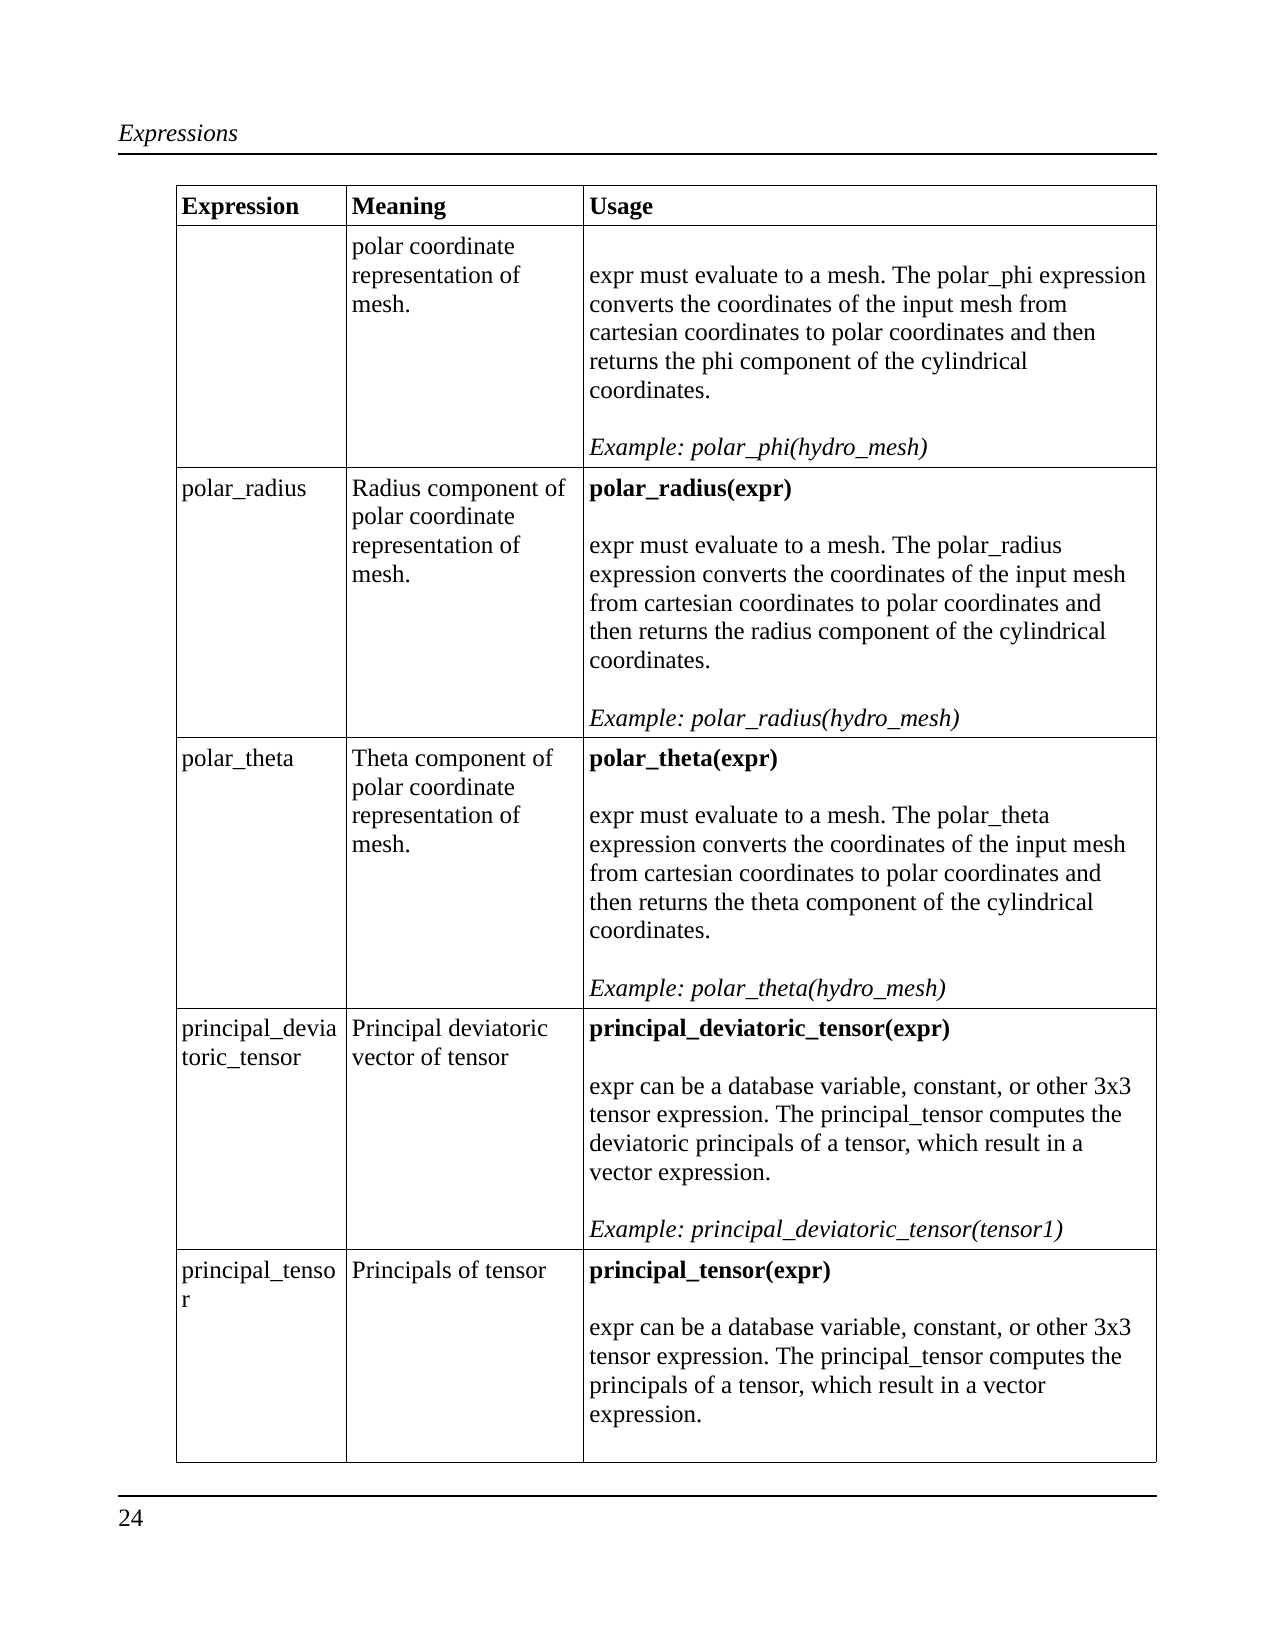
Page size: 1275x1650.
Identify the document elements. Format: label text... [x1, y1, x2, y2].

table_cell principal_tensor [177, 1250, 346, 1462]
table_cell Principal deviatoric vector of tensor [347, 1009, 583, 1249]
table_cell polar_theta(expr) expr must evaluate to a mesh. The polar_theta expression converts the coordinates of the input mesh from cartesian coordinates to polar coordinates and then returns the theta component of the cylindrical coordinates. Example: polar_theta(hydro_mesh) [584, 738, 1156, 1007]
table_cell Theta component of polar coordinate representation of mesh. [347, 738, 583, 1007]
table_cell Principals of tensor [347, 1250, 583, 1462]
table_header Meaning [347, 186, 583, 225]
table_cell polar_radius(expr) expr must evaluate to a mesh. The polar_radius expression converts the coordinates of the input mesh from cartesian coordinates to polar coordinates and then returns the radius component of the cylindrical coordinates. Example: polar_radius(hydro_mesh) [584, 468, 1156, 737]
table_cell Radius component of polar coordinate representation of mesh. [347, 468, 583, 737]
table_cell expr must evaluate to a mesh. The polar_phi expression converts the coordinates of the input mesh from cartesian coordinates to polar coordinates and then returns the phi component of the cylindrical coordinates. Example: polar_phi(hydro_mesh) [584, 226, 1156, 467]
table_cell principal_deviatoric_tensor(expr) expr can be a database variable, constant, or other 3x3 tensor expression. The principal_tensor computes the deviatoric principals of a tensor, which result in a vector expression. Example: principal_deviatoric_tensor(tensor1) [584, 1009, 1156, 1249]
table_cell [177, 226, 346, 467]
table_cell polar_radius [177, 468, 346, 737]
table_header Expression [177, 186, 346, 225]
table_cell principal_tensor(expr) expr can be a database variable, constant, or other 3x3 tensor expression. The principal_tensor computes the principals of a tensor, which result in a vector expression. [584, 1250, 1156, 1462]
table_header Usage [584, 186, 1156, 225]
table_cell principal_deviatoric_tensor [177, 1009, 346, 1249]
table_cell polar coordinate representation of mesh. [347, 226, 583, 467]
table_cell polar_theta [177, 738, 346, 1007]
